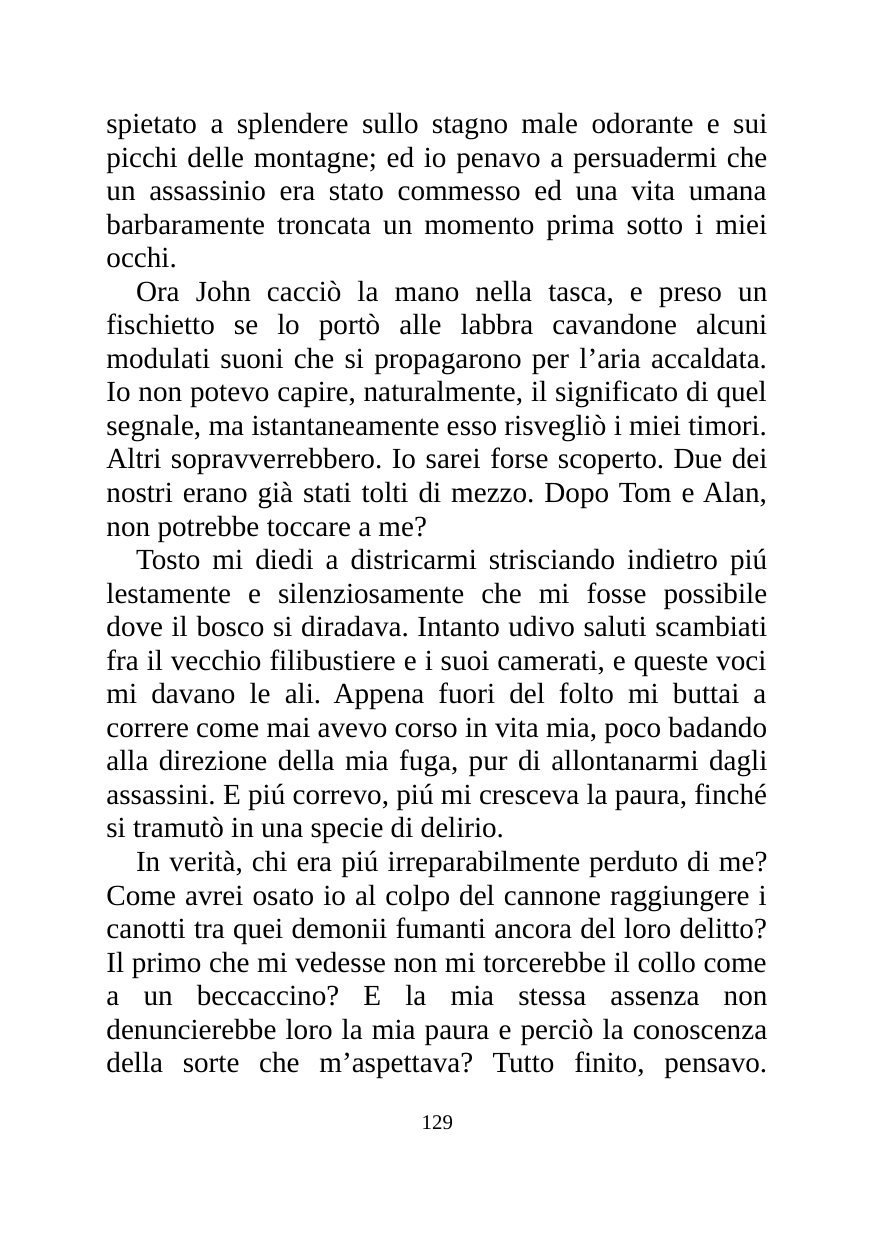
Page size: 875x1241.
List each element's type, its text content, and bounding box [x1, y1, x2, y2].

text Tosto mi diedi a districarmi strisciando indietro piú lestamente e silenziosamente che mi fosse possibile dove il bosco si diradava. Intanto udivo saluti scambiati fra il vecchio filibustiere e i suoi camerati, e queste voci mi davano le ali. Appena fuori del folto mi buttai a correre come mai avevo corso in vita mia, poco badando alla direzione della mia fuga, pur di allontanarmi dagli assassini. E piú correvo, piú mi cresceva la paura, finché si tramutò in una specie di delirio. [106, 542, 768, 844]
text Ora John cacciò la mano nella tasca, e preso un fischietto se lo portò alle labbra cavandone alcuni modulati suoni che si propagarono per l’aria accaldata. Io non potevo capire, naturalmente, il significato di quel segnale, ma istantaneamente esso risvegliò i miei timori. Altri sopravverrebbero. Io sarei forse scoperto. Due dei nostri erano già stati tolti di mezzo. Dopo Tom e Alan, non potrebbe toccare a me? [106, 274, 768, 542]
text spietato a splendere sullo stagno male odorante e sui picchi delle montagne; ed io penavo a persuadermi che un assassinio era stato commesso ed una vita umana barbaramente troncata un momento prima sotto i miei occhi. [106, 106, 768, 274]
text In verità, chi era piú irreparabilmente perduto di me? Come avrei osato io al colpo del cannone raggiungere i canotti tra quei demonii fumanti ancora del loro delitto? Il primo che mi vedesse non mi torcerebbe il collo come a un beccaccino? E la mia stessa assenza non denuncierebbe loro la mia paura e perciò la conoscenza della sorte che m’aspettava? Tutto finito, pensavo. [106, 844, 768, 1079]
